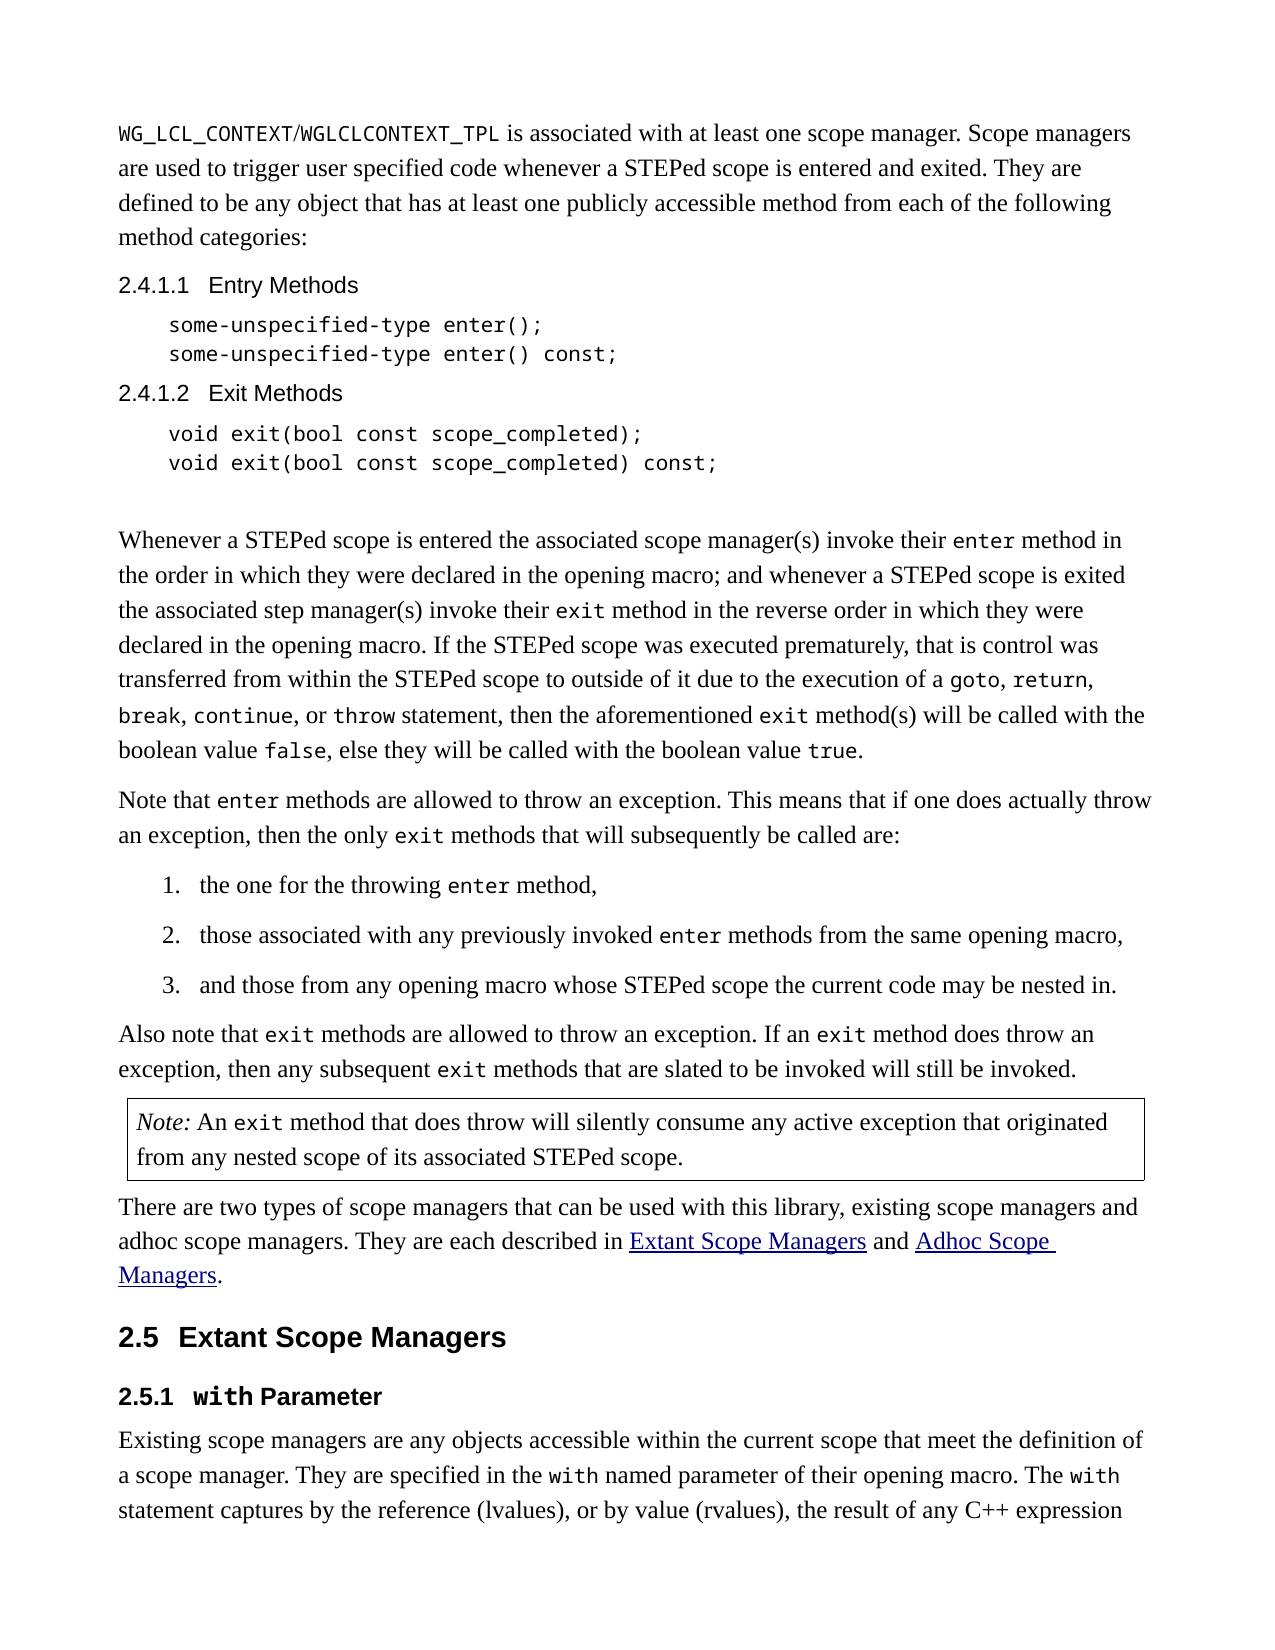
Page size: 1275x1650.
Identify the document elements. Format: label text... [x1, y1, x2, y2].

list those associated with any previously invoked enter methods from the same opening macro, [162, 920, 1157, 949]
text WG_LCL_CONTEXT/WGLCLCONTEXT_TPL is associated with at least one scope manager. Scope managers are used to trigger user specified code whenever a STEPed scope is entered and exited. They are defined to be any object that has at least one publicly accessible method from each of the following method categories: [118, 118, 1157, 251]
text some-unspecified-type enter(); [118, 311, 1157, 339]
subtitle Exit Methods [118, 380, 1157, 407]
text Whenever a STEPed scope is entered the associated scope manager(s) invoke their enter method in the order in which they were declared in the opening macro; and whenever a STEPed scope is exited the associated step manager(s) invoke their exit method in the reverse order in which they were declared in the opening macro. If the STEPed scope was executed prematurely, that is control was transferred from within the STEPed scope to outside of it due to the execution of a goto, return, break, continue, or throw statement, then the aforementioned exit method(s) will be called with the boolean value false, else they will be called with the boolean value true. [118, 525, 1157, 764]
text There are two types of scope managers that can be used with this library, existing scope managers and adhoc scope managers. They are each described in Extant Scope Managers and Adhoc Scope Managers. [118, 1153, 1157, 1289]
subtitle Entry Methods [118, 271, 1157, 298]
text some-unspecified-type enter() const; [118, 339, 1157, 367]
text Existing scope managers are any objects accessible within the current scope that meet the definition of a scope manager. They are specified in the with named parameter of their opening macro. The with statement captures by the reference (lvalues), or by value (rvalues), the result of any C++ expression [118, 1425, 1157, 1524]
text void exit(bool const scope_completed); [118, 419, 1157, 448]
text Also note that exit methods are allowed to throw an exception. If an exit method does throw an exception, then any subsequent exit methods that are slated to be invoked will still be invoked. [118, 1019, 1157, 1083]
text void exit(bool const scope_completed) const; [118, 448, 1157, 476]
subtitle with Parameter [118, 1379, 1157, 1413]
subtitle Extant Scope Managers [118, 1320, 1157, 1354]
list and those from any opening macro whose STEPed scope the current code may be nested in. [162, 970, 1157, 998]
text Note: An exit method that does throw will silently consume any active exception that originated from any nested scope of its associated STEPed scope. [136, 1107, 1135, 1171]
text Note that enter methods are allowed to throw an exception. This means that if one does actually throw an exception, then the only exit methods that will subsequently be called are: [118, 785, 1157, 849]
list the one for the throwing enter method, [162, 870, 1157, 899]
